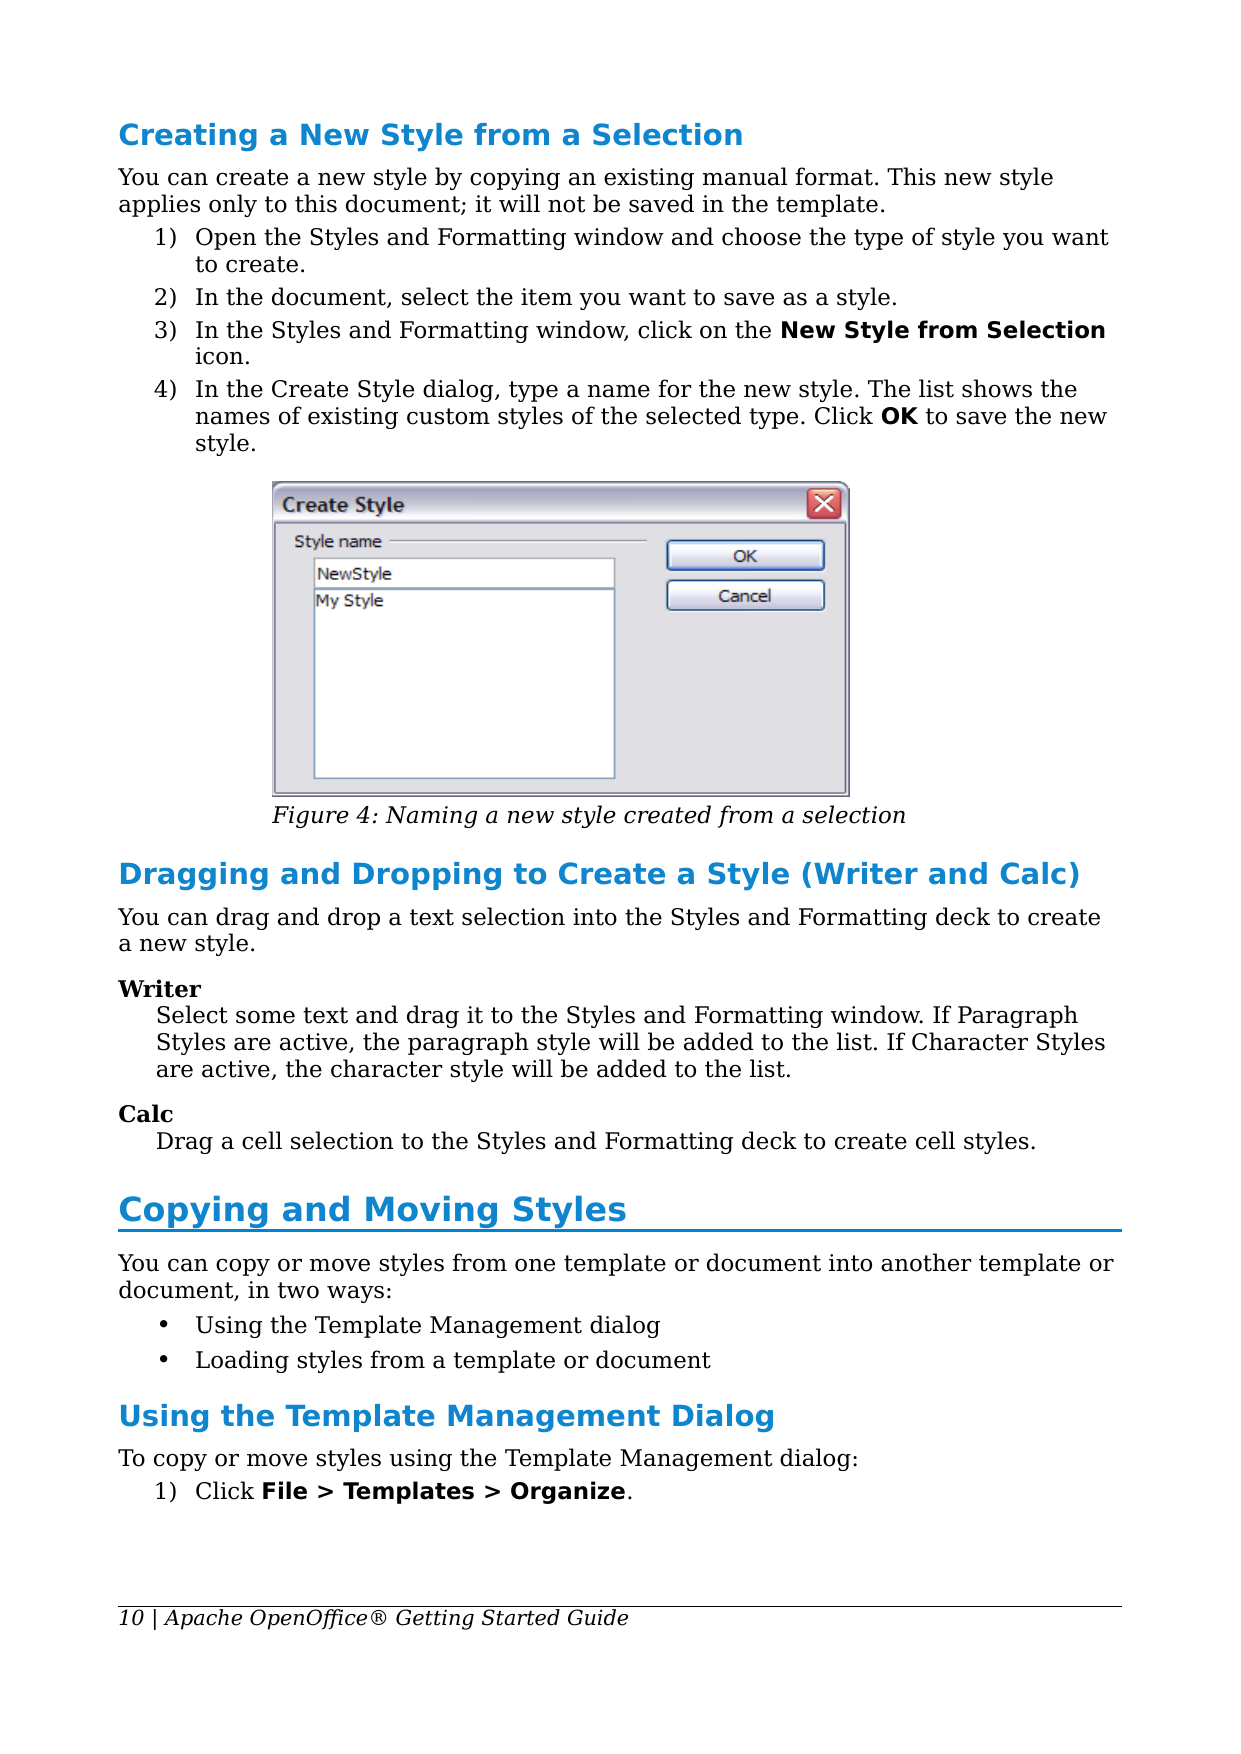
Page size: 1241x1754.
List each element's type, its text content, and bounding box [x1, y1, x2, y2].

text Writer [118, 976, 1122, 1002]
text Calc [118, 1101, 1122, 1128]
list Open the Styles and Formatting window and choose the type of style you want to create. [177, 224, 1122, 278]
text Select some text and drag it to the Styles and Formatting window. If Paragraph Styles are active, the paragraph style will be added to the list. If Character Styles are active, the character style will be added to the list. [156, 1002, 1122, 1082]
list In the Styles and Formatting window, click on the New Style from Selection icon. [177, 317, 1122, 370]
list You can create a new style by copying an existing manual format. This new style applies only to this document; it will not be saved in the template. [118, 164, 1122, 218]
text Drag a cell selection to the Styles and Formatting deck to create cell styles. [156, 1128, 1122, 1154]
list You can copy or move styles from one template or document into another template or document, in two ways: [118, 1250, 1122, 1304]
list Using the Template Management dialog [156, 1310, 1122, 1339]
subtitle Dragging and Dropping to Create a Style (Writer and Calc) [118, 857, 1122, 891]
list To copy or move styles using the Template Management dialog: [118, 1445, 1122, 1472]
subtitle Using the Template Management Dialog [118, 1399, 1122, 1433]
picture [272, 481, 850, 797]
subtitle Copying and Moving Styles [118, 1191, 1122, 1229]
list In the Create Style dialog, type a name for the new style. The list shows the names of existing custom styles of the selected type. Click OK to save the new style. [177, 376, 1122, 456]
text Figure 4: Naming a new style created from a selection [272, 803, 968, 829]
subtitle Creating a New Style from a Selection [118, 118, 1122, 152]
list Loading styles from a template or document [156, 1346, 1122, 1375]
text You can drag and drop a text selection into the Styles and Formatting deck to create a new style. [118, 904, 1122, 957]
list Click File > Templates > Organize. [177, 1478, 1122, 1505]
list In the document, select the item you want to save as a style. [177, 284, 1122, 311]
